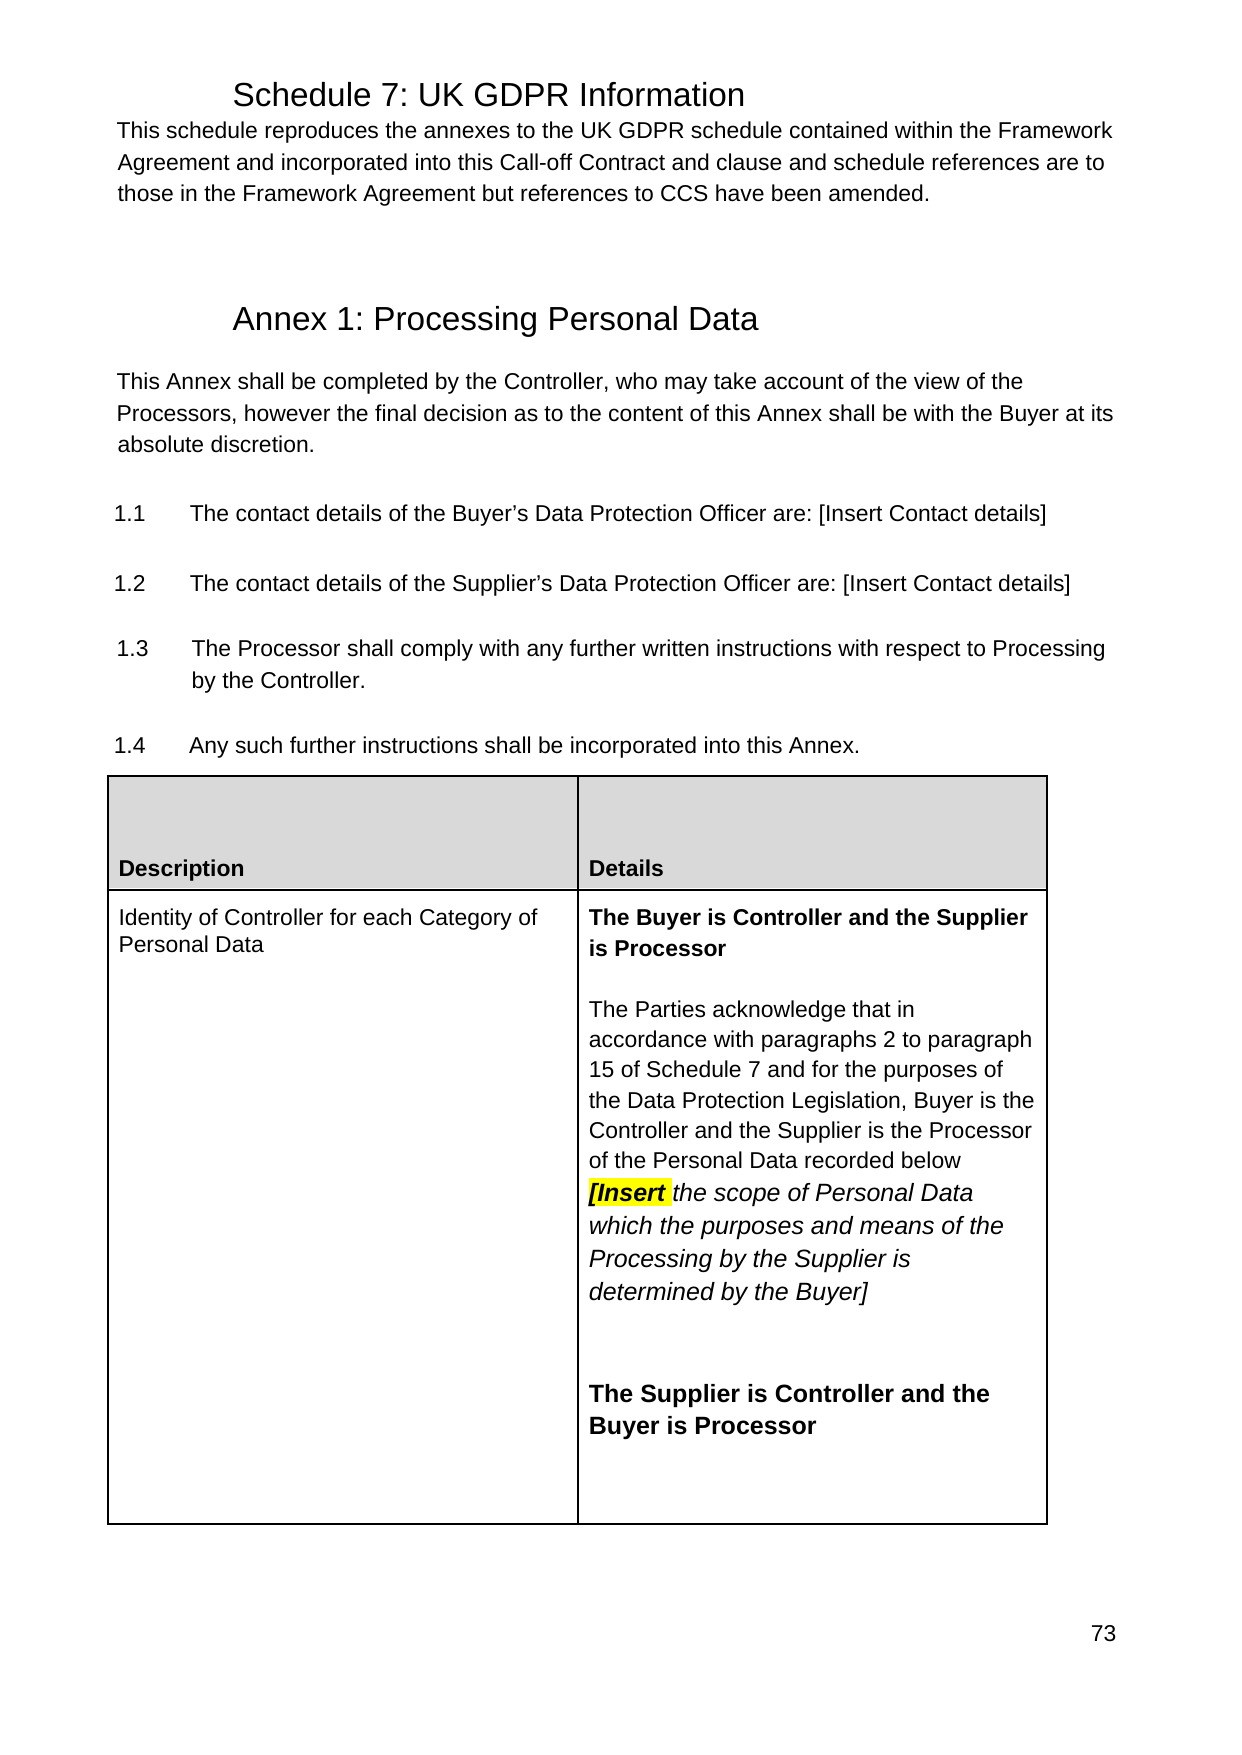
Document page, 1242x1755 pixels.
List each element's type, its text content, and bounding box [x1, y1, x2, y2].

table_header [109, 777, 577, 834]
text 1.3 The Processor shall comply with any further written instructions with respect to Processing by the Controller. [116, 635, 1121, 693]
table_cell The Buyer is Controller and the Supplier is Processor The Parties acknowledge that in accordance with paragraphs 2 to paragraph 15 of Schedule 7 and for the purposes of the Data Protection Legislation, Buyer is the Controller and the Supplier is the Processor of the Personal Data recorded below [Insert the scope of Personal Data which the purposes and means of the Processing by the Supplier is determined by the Buyer] The Supplier is Controller and the Buyer is Processor [579, 891, 1046, 1523]
table_cell Identity of Controller for each Category of Personal Data [109, 891, 577, 1523]
subtitle Schedule 7: UK GDPR Information [116, 75, 1122, 113]
text 1.4 Any such further instructions shall be incorporated into this Annex. [0, 731, 1122, 759]
text Processors, however the final decision as to the content of this Annex shall be with the Buyer at its absolute discretion. [116, 400, 1121, 458]
table_header [579, 777, 1046, 834]
text This Annex shall be completed by the Controller, who may take account of the view of the [116, 368, 1121, 395]
table_cell Details [579, 834, 1046, 888]
text 1.2 The contact details of the Supplier’s Data Protection Officer are: [Insert Contact details] [0, 569, 1122, 597]
text This schedule reproduces the annexes to the UK GDPR schedule contained within the Framework Agreement and incorporated into this Call-off Contract and clause and schedule references are to those in the Framework Agreement but references to CCS have been amended. [116, 117, 1121, 207]
subtitle Annex 1: Processing Personal Data [116, 299, 1122, 337]
text 1.1 The contact details of the Buyer’s Data Protection Officer are: [Insert Contact details] [0, 499, 1122, 527]
table_cell Description [109, 834, 577, 888]
